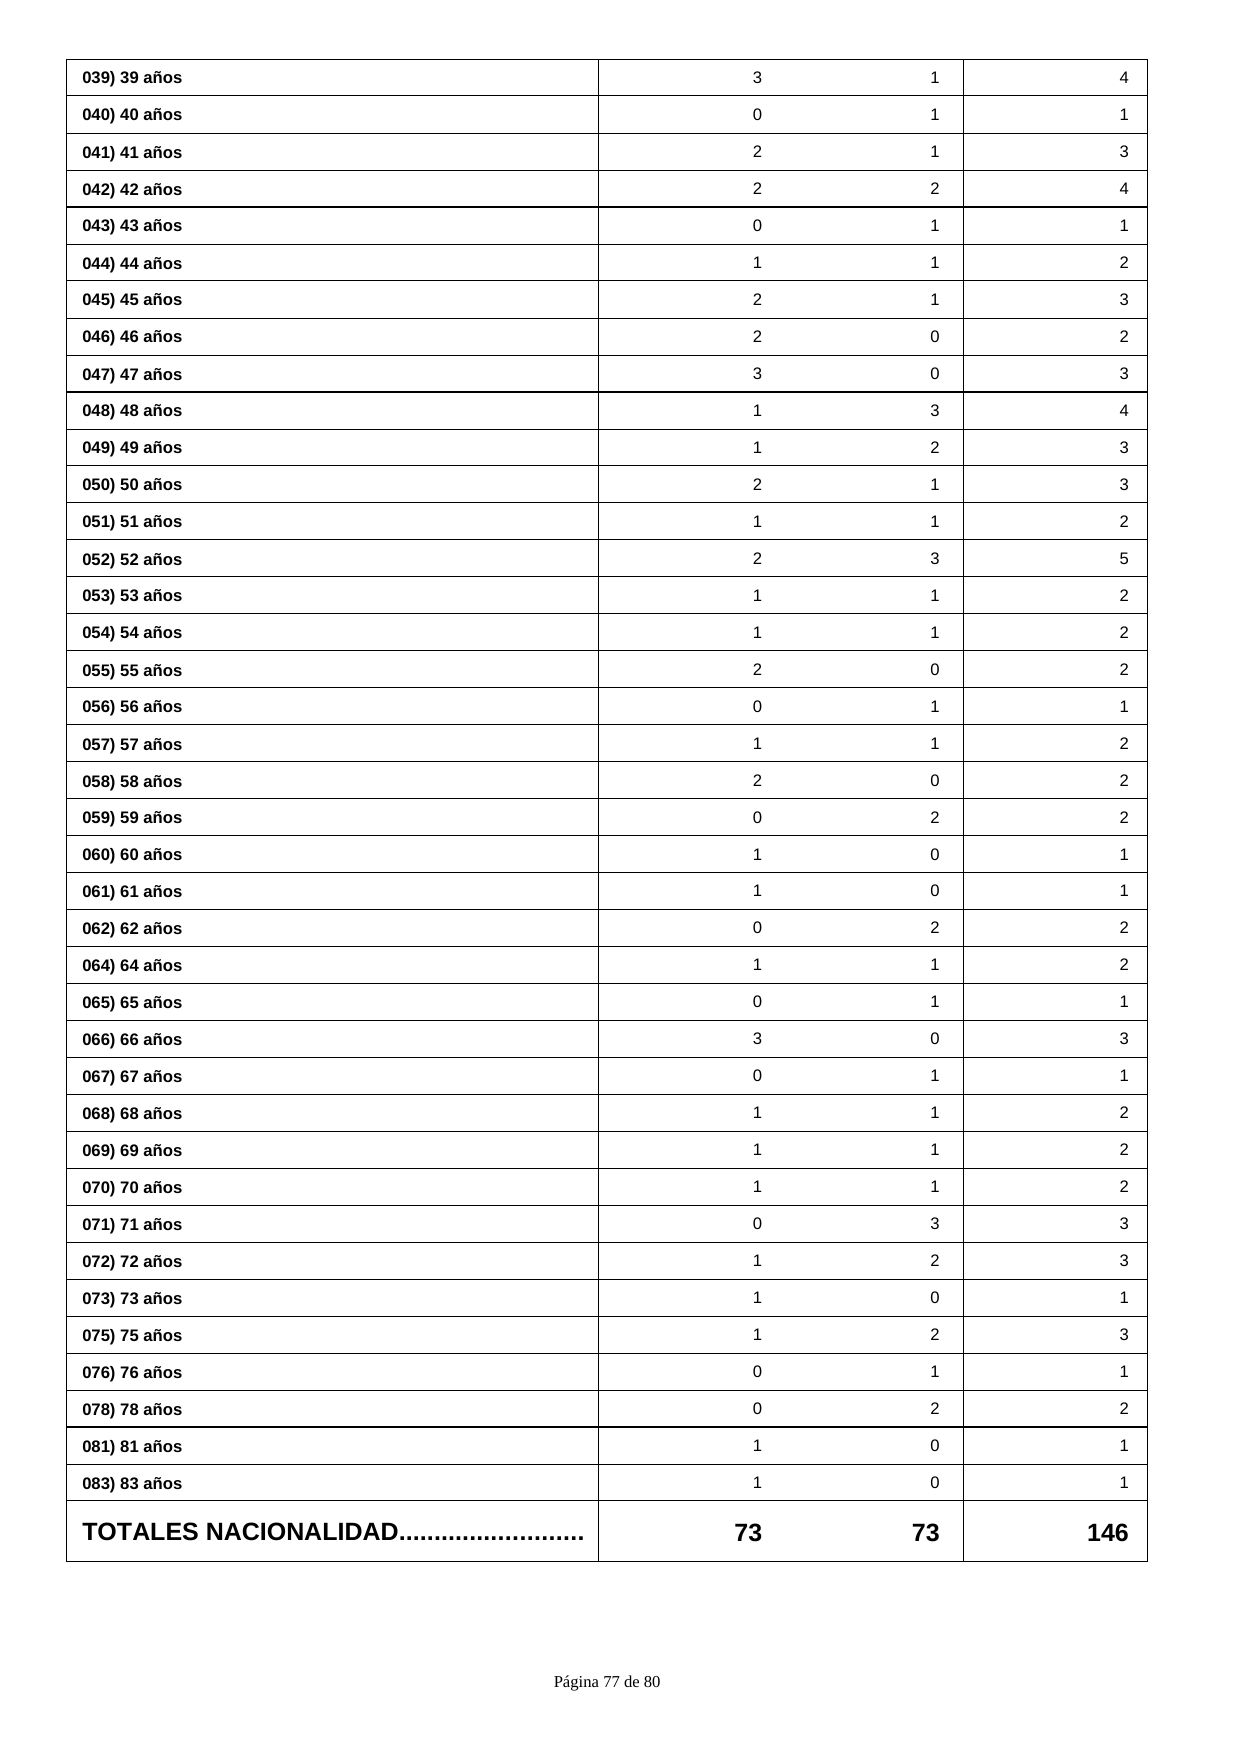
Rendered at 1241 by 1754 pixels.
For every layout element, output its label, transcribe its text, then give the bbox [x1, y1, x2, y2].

table_cell 1 [599, 245, 838, 280]
table_cell 1 [964, 688, 1147, 724]
table_cell 5 [964, 540, 1147, 576]
table_cell 1 [599, 947, 838, 983]
table_cell 062) 62 años [67, 910, 598, 946]
table_cell 2 [964, 614, 1147, 650]
table_cell 2 [599, 134, 838, 169]
table_cell 1 [838, 984, 963, 1020]
table_cell 146 [964, 1501, 1147, 1561]
table_cell 1 [599, 1465, 838, 1500]
table_cell 0 [599, 1391, 838, 1426]
table_cell 1 [838, 96, 963, 132]
table_cell 2 [599, 281, 838, 317]
table_cell 3 [964, 281, 1147, 317]
table_cell 057) 57 años [67, 725, 598, 761]
table_cell 2 [964, 762, 1147, 798]
table_cell 1 [838, 281, 963, 317]
table_cell 3 [964, 1317, 1147, 1352]
table_cell 050) 50 años [67, 466, 598, 502]
table_cell 053) 53 años [67, 577, 598, 613]
table_cell 2 [838, 171, 963, 206]
table_cell 1 [964, 1058, 1147, 1094]
table_cell 073) 73 años [67, 1280, 598, 1316]
text Página 77 de 80 [63, 1672, 1151, 1691]
table_cell 2 [838, 1391, 963, 1426]
table_cell 1 [838, 1132, 963, 1168]
table_cell 1 [599, 1317, 838, 1352]
table_cell 1 [599, 836, 838, 872]
table_cell 0 [599, 1058, 838, 1094]
table_cell 2 [964, 1391, 1147, 1426]
table_cell 1 [838, 614, 963, 650]
table_cell 0 [599, 96, 838, 132]
table_cell 1 [838, 1169, 963, 1205]
table_cell 1 [838, 466, 963, 502]
table_cell 040) 40 años [67, 96, 598, 132]
table_cell 4 [964, 171, 1147, 206]
table_cell 4 [964, 393, 1147, 428]
table_cell 0 [838, 1465, 963, 1500]
table_cell 042) 42 años [67, 171, 598, 206]
table_header 4 [964, 60, 1147, 95]
table_cell 1 [838, 688, 963, 724]
table_cell 0 [838, 1428, 963, 1463]
table_cell 1 [599, 577, 838, 613]
table_cell 071) 71 años [67, 1206, 598, 1242]
table_cell 1 [838, 947, 963, 983]
table_cell 0 [838, 873, 963, 909]
table_cell 0 [838, 762, 963, 798]
table_cell 2 [964, 503, 1147, 539]
table_cell 0 [838, 1021, 963, 1057]
table_cell 060) 60 años [67, 836, 598, 872]
table_cell 2 [599, 466, 838, 502]
table_cell 1 [964, 836, 1147, 872]
table_cell 043) 43 años [67, 208, 598, 243]
table_cell 0 [838, 319, 963, 354]
table_cell 73 [838, 1501, 963, 1561]
table_cell 1 [838, 725, 963, 761]
table_cell 2 [964, 799, 1147, 835]
table_cell 1 [838, 1354, 963, 1389]
table_cell 0 [599, 1206, 838, 1242]
table_cell 2 [599, 762, 838, 798]
table_cell 2 [838, 430, 963, 465]
table_cell 049) 49 años [67, 430, 598, 465]
table_cell 3 [964, 1243, 1147, 1279]
table_cell 2 [599, 319, 838, 354]
table_cell 0 [599, 688, 838, 724]
table_cell 0 [599, 208, 838, 243]
table_cell 2 [599, 651, 838, 687]
table_cell 048) 48 años [67, 393, 598, 428]
table_cell 061) 61 años [67, 873, 598, 909]
table_cell 2 [964, 319, 1147, 354]
table_cell 076) 76 años [67, 1354, 598, 1389]
table_cell 1 [599, 1428, 838, 1463]
table_cell 1 [964, 96, 1147, 132]
table_cell 3 [838, 1206, 963, 1242]
table_cell 3 [964, 1021, 1147, 1057]
table_cell 1 [599, 1095, 838, 1131]
table_cell 2 [964, 1132, 1147, 1168]
table_cell 1 [838, 245, 963, 280]
table_cell 069) 69 años [67, 1132, 598, 1168]
table_cell 3 [964, 1206, 1147, 1242]
table_cell 73 [599, 1501, 838, 1561]
table_cell 1 [838, 1095, 963, 1131]
table_cell 047) 47 años [67, 356, 598, 391]
table_cell 068) 68 años [67, 1095, 598, 1131]
table_cell 3 [838, 393, 963, 428]
table_cell 0 [599, 799, 838, 835]
table_cell 1 [599, 1169, 838, 1205]
table_cell 075) 75 años [67, 1317, 598, 1352]
table_header 3 [599, 60, 838, 95]
table_cell 1 [599, 873, 838, 909]
table_cell 1 [599, 1132, 838, 1168]
table_cell 046) 46 años [67, 319, 598, 354]
table_cell 1 [599, 1280, 838, 1316]
table_cell 064) 64 años [67, 947, 598, 983]
table_cell 0 [838, 836, 963, 872]
table_cell 058) 58 años [67, 762, 598, 798]
table_cell 1 [838, 1058, 963, 1094]
table_cell 2 [838, 799, 963, 835]
table_cell 2 [964, 651, 1147, 687]
table_cell 1 [964, 1354, 1147, 1389]
table_cell 1 [838, 134, 963, 169]
table_cell 0 [599, 984, 838, 1020]
table_header 039) 39 años [67, 60, 598, 95]
table_cell 1 [964, 984, 1147, 1020]
table_cell 2 [964, 725, 1147, 761]
table_cell 072) 72 años [67, 1243, 598, 1279]
table_cell 045) 45 años [67, 281, 598, 317]
table_cell 2 [964, 577, 1147, 613]
table_cell 066) 66 años [67, 1021, 598, 1057]
table_cell 2 [838, 1243, 963, 1279]
table_cell 3 [964, 134, 1147, 169]
table_cell 044) 44 años [67, 245, 598, 280]
table_cell 3 [964, 430, 1147, 465]
table_cell 0 [599, 1354, 838, 1389]
table_header 1 [838, 60, 963, 95]
table_cell 1 [838, 503, 963, 539]
table_cell 0 [599, 910, 838, 946]
table_cell 041) 41 años [67, 134, 598, 169]
table_cell 0 [838, 651, 963, 687]
table_cell 052) 52 años [67, 540, 598, 576]
table_cell 3 [599, 356, 838, 391]
table_cell 067) 67 años [67, 1058, 598, 1094]
table_cell 2 [599, 171, 838, 206]
table_cell 051) 51 años [67, 503, 598, 539]
table_cell 0 [838, 356, 963, 391]
table_cell 1 [599, 725, 838, 761]
table_cell 055) 55 años [67, 651, 598, 687]
table_cell 1 [599, 614, 838, 650]
table_cell 2 [964, 1169, 1147, 1205]
table_cell 2 [964, 245, 1147, 280]
table_cell 2 [838, 910, 963, 946]
table_cell 1 [964, 1428, 1147, 1463]
table_cell 081) 81 años [67, 1428, 598, 1463]
table_cell 065) 65 años [67, 984, 598, 1020]
table_cell 1 [599, 503, 838, 539]
table_cell 3 [838, 540, 963, 576]
table_cell 1 [599, 1243, 838, 1279]
table_cell 2 [964, 947, 1147, 983]
table_cell 059) 59 años [67, 799, 598, 835]
table_cell 0 [838, 1280, 963, 1316]
table_cell 3 [599, 1021, 838, 1057]
table_cell 2 [838, 1317, 963, 1352]
table_cell 1 [964, 208, 1147, 243]
table_cell 3 [964, 356, 1147, 391]
table_cell 2 [964, 910, 1147, 946]
table_cell 083) 83 años [67, 1465, 598, 1500]
table_cell 078) 78 años [67, 1391, 598, 1426]
table_cell 2 [964, 1095, 1147, 1131]
table_cell 3 [964, 466, 1147, 502]
table_cell 2 [599, 540, 838, 576]
table_cell TOTALES NACIONALIDAD [67, 1501, 598, 1561]
table_cell 1 [838, 208, 963, 243]
table_cell 1 [599, 393, 838, 428]
table_cell 056) 56 años [67, 688, 598, 724]
table_cell 1 [599, 430, 838, 465]
table_cell 070) 70 años [67, 1169, 598, 1205]
table_cell 1 [964, 1280, 1147, 1316]
table_cell 1 [838, 577, 963, 613]
table_cell 1 [964, 1465, 1147, 1500]
table_cell 054) 54 años [67, 614, 598, 650]
table_cell 1 [964, 873, 1147, 909]
